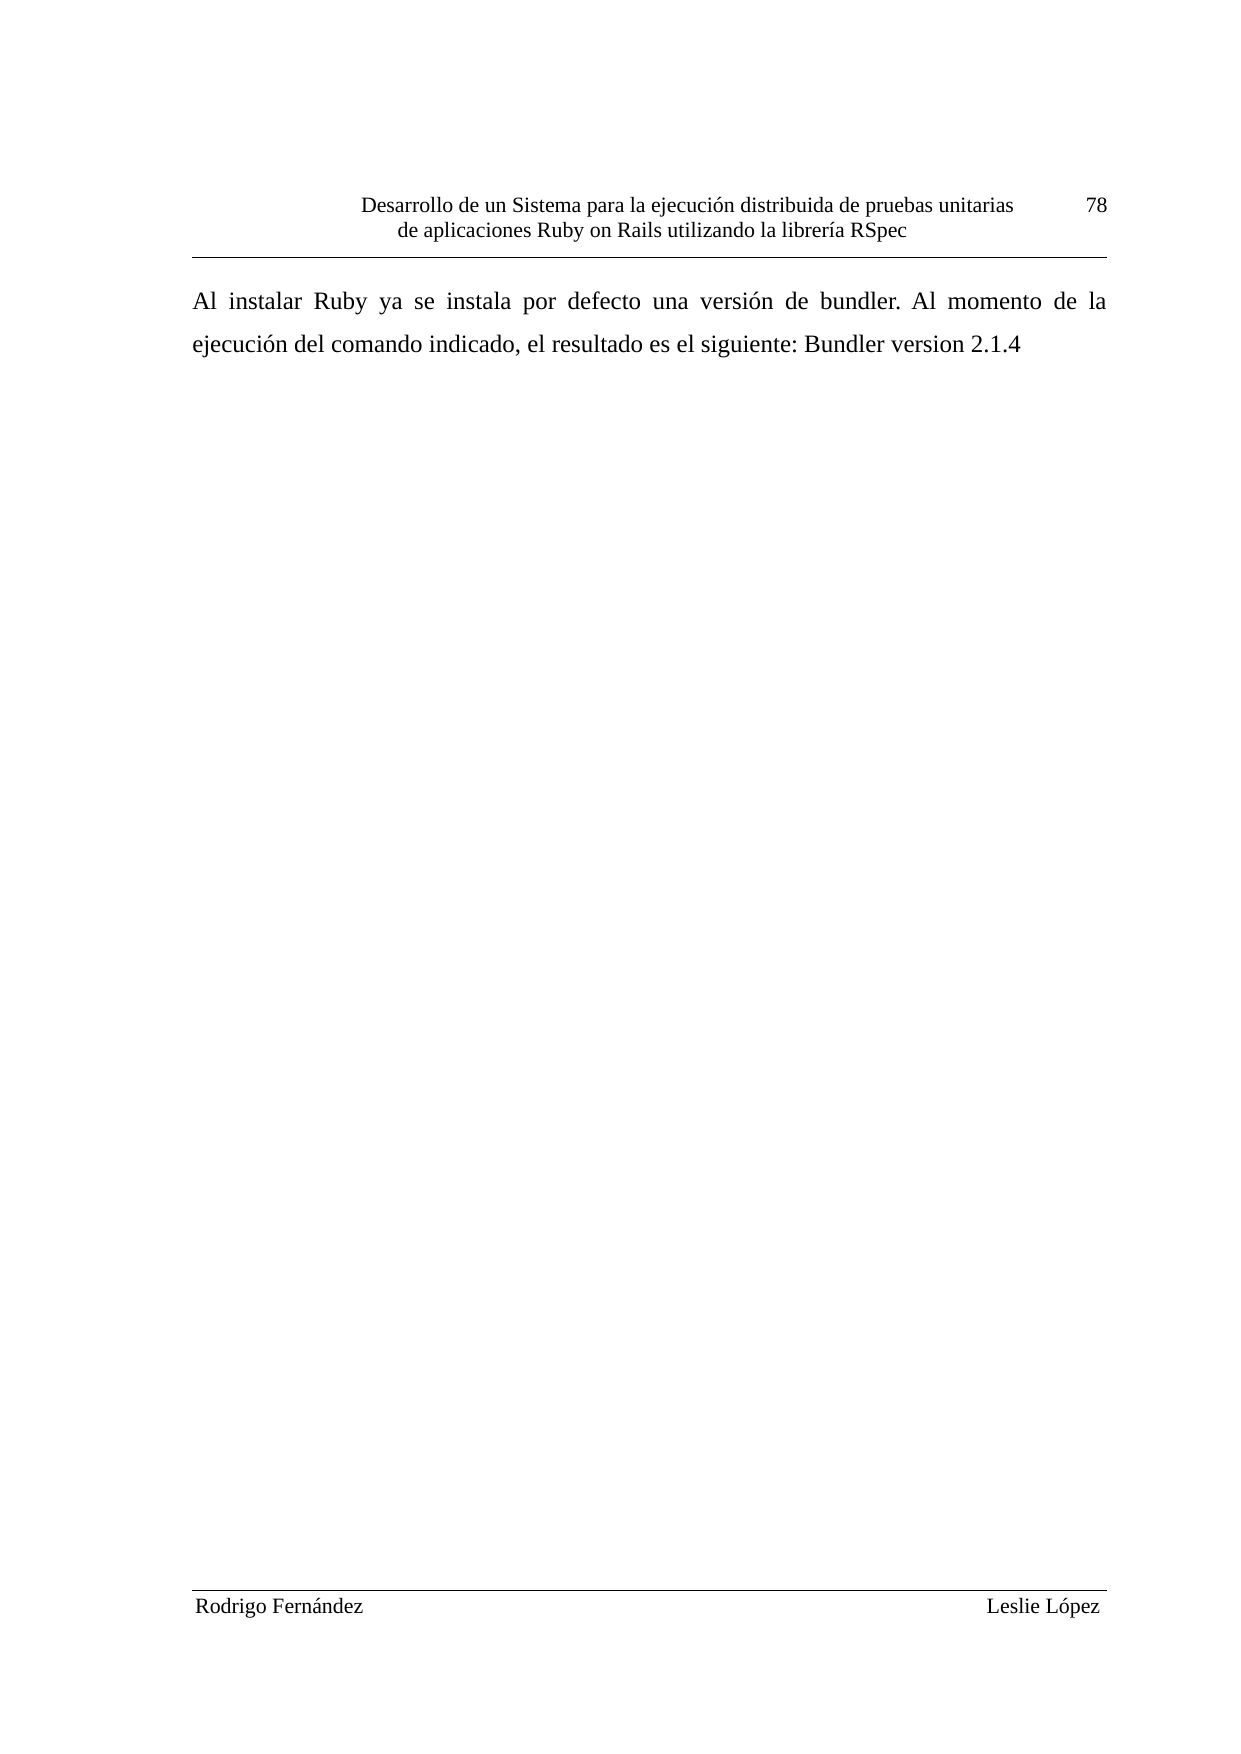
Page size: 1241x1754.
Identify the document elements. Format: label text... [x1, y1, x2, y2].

text Al instalar Ruby ya se instala por defecto una versión de bundler. Al momento de la ejecución del comando indicado, el resultado es el siguiente: Bundler version 2.1.4 [192, 286, 1107, 358]
